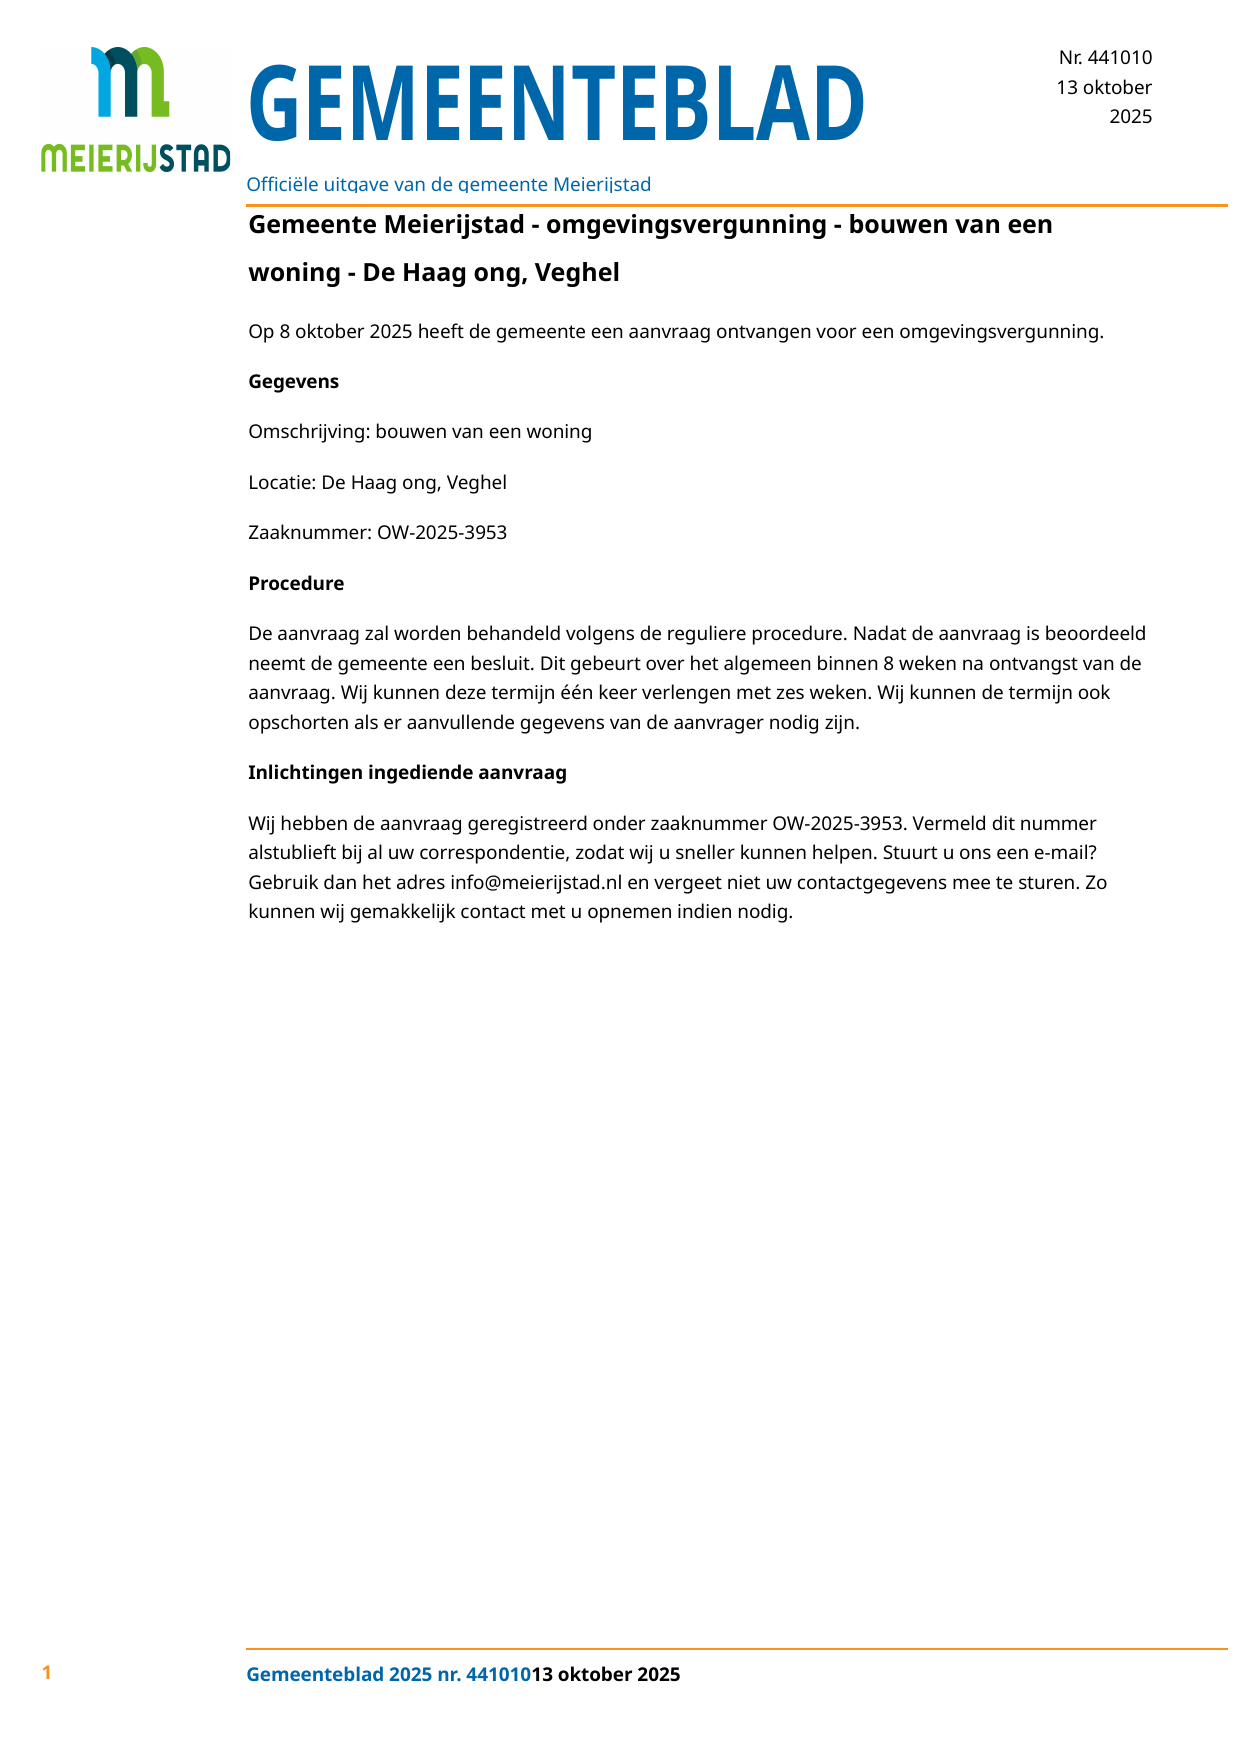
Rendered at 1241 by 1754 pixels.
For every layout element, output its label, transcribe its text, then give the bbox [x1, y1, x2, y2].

text Inlichtingen ingediende aanvraag [248, 759, 1152, 785]
picture [41, 47, 231, 172]
text Gemeente Meierijstad - omgevingsvergunning - bouwen van een woning - De Haag ong, Veghel [248, 207, 1152, 288]
text Locatie: De Haag ong, Veghel [248, 469, 1152, 495]
text Op 8 oktober 2025 heeft de gemeente een aanvraag ontvangen voor een omgevingsvergunning. [248, 318, 1152, 344]
text De aanvraag zal worden behandeld volgens de reguliere procedure. Nadat de aanvraag is beoordeeld neemt de gemeente een besluit. Dit gebeurt over het algemeen binnen 8 weken na ontvangst van de aanvraag. Wij kunnen deze termijn één keer verlengen met zes weken. Wij kunnen de termijn ook opschorten als er aanvullende gegevens van de aanvrager nodig zijn. [248, 620, 1152, 735]
text Zaaknummer: OW-2025-3953 [248, 519, 1152, 545]
text Omschrijving: bouwen van een woning [248, 419, 1152, 444]
text Procedure [248, 570, 1152, 596]
text Gegevens [248, 368, 1152, 394]
text Wij hebben de aanvraag geregistreerd onder zaaknummer OW-2025-3953. Vermeld dit nummer alstublieft bij al uw correspondentie, zodat wij u sneller kunnen helpen. Stuurt u ons een e-mail? Gebruik dan het adres info@meierijstad.nl en vergeet niet uw contactgegevens mee te sturen. Zo kunnen wij gemakkelijk contact met u opnemen indien nodig. [248, 810, 1152, 924]
